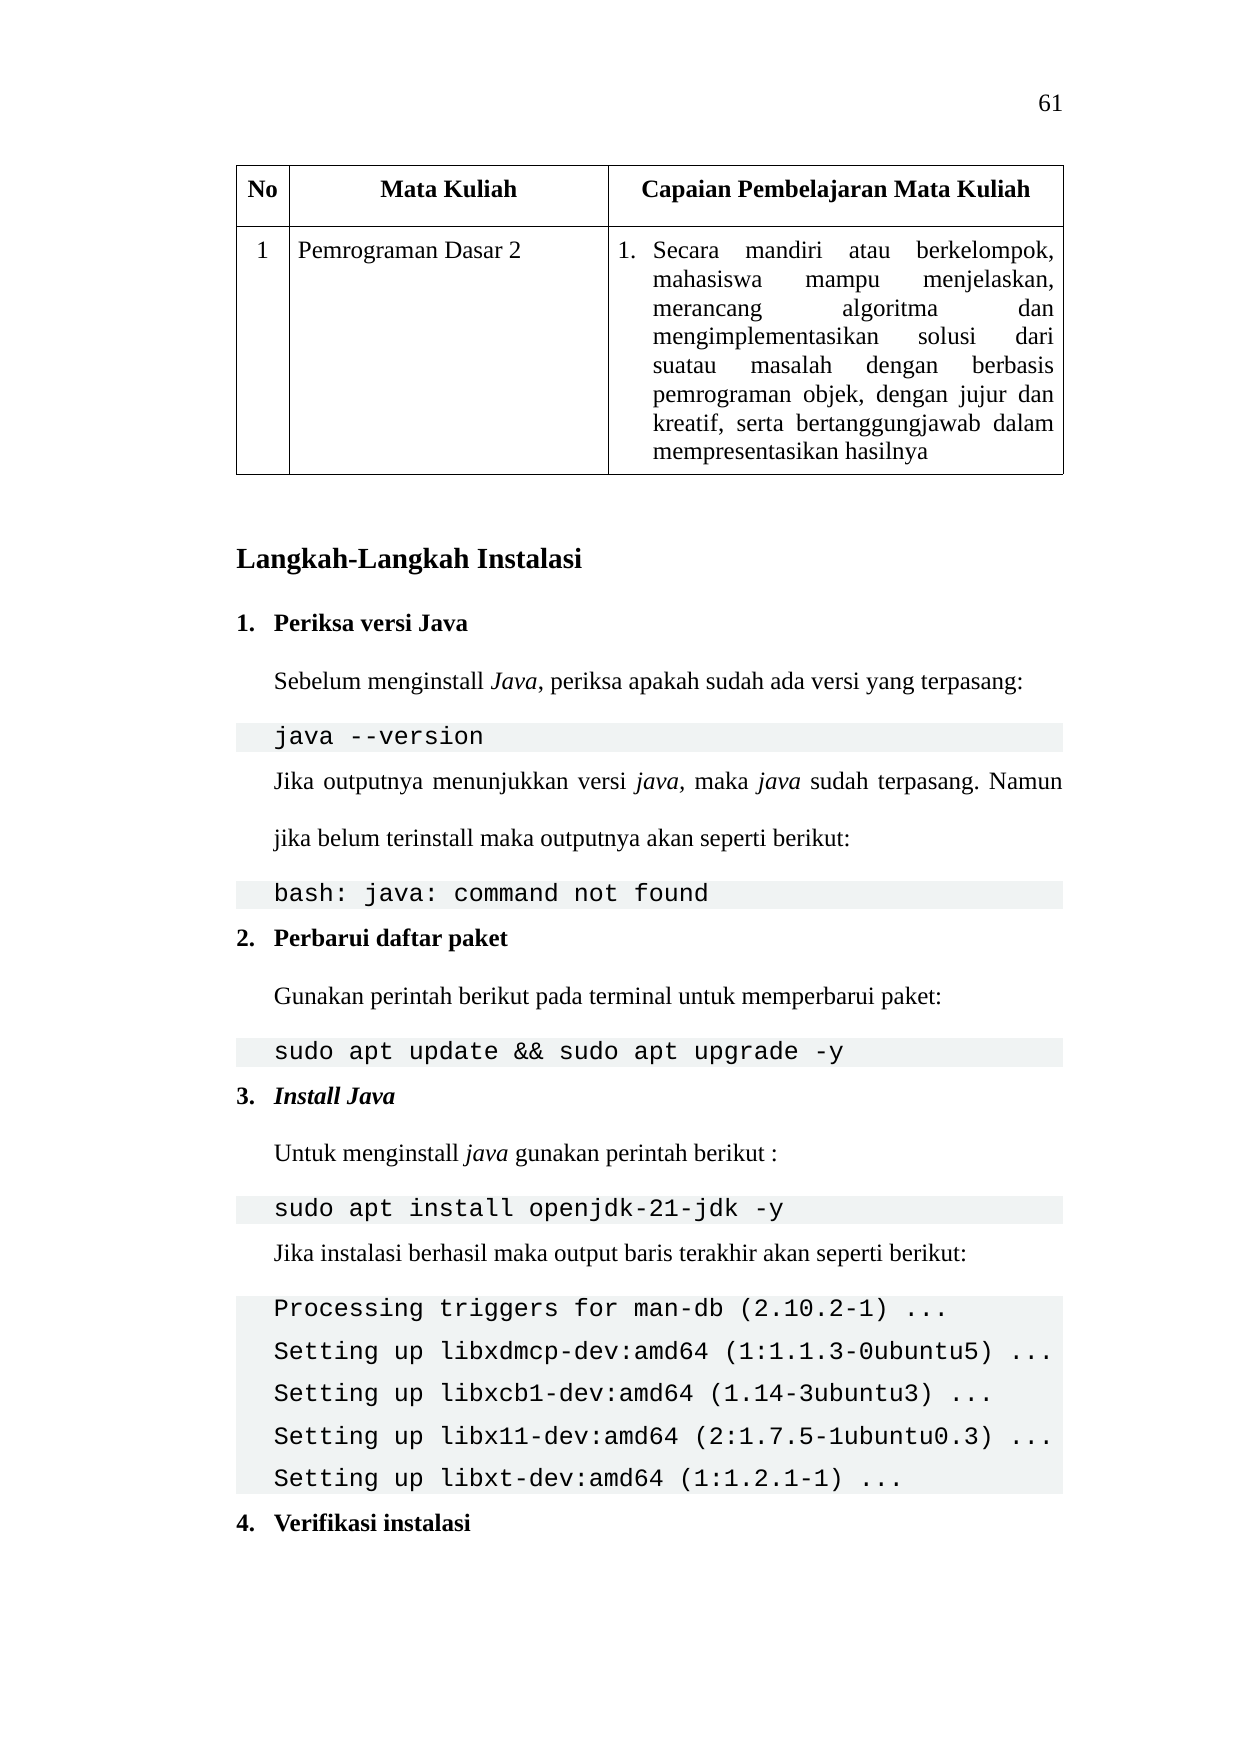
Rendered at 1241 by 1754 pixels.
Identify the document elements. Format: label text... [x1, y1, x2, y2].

list Jika outputnya menunjukkan versi java, maka java sudah terpasang. Namun jika belum terinstall maka outputnya akan seperti berikut: [236, 766, 1063, 852]
list Periksa versi Java [236, 608, 1063, 637]
list Setting up libxdmcp-dev:amd64 (1:1.1.3-0ubuntu5) ... [236, 1338, 1063, 1367]
list Sebelum menginstall Java, periksa apakah sudah ada versi yang terpasang: [236, 666, 1063, 694]
list Setting up libxt-dev:amd64 (1:1.2.1-1) ... [236, 1466, 1063, 1494]
table_header Capaian Pembelajaran Mata Kuliah [609, 166, 1063, 226]
table_cell 1 [237, 227, 289, 474]
list Processing triggers for man-db (2.10.2-1) ... [236, 1296, 1063, 1324]
list Setting up libxcb1-dev:amd64 (1.14-3ubuntu3) ... [236, 1381, 1063, 1409]
list java --version [236, 723, 1063, 752]
table_cell Pemrograman Dasar 2 [290, 227, 608, 474]
list Gunakan perintah berikut pada terminal untuk memperbarui paket: [236, 981, 1063, 1009]
list Untuk menginstall java gunakan perintah berikut : [236, 1138, 1063, 1167]
list Install Java [236, 1081, 1063, 1109]
table_cell Secara mandiri atau berkelompok, mahasiswa mampu menjelaskan, merancang algoritma dan mengimplementasikan solusi dari suatau masalah dengan berbasis pemrograman objek, dengan jujur dan kreatif, serta bertanggungjawab dalam mempresentasikan hasilnya [609, 227, 1063, 474]
table_header No [237, 166, 289, 226]
table_header Mata Kuliah [290, 166, 608, 226]
text Langkah-Langkah Instalasi [236, 541, 1063, 575]
list Setting up libx11-dev:amd64 (2:1.7.5-1ubuntu0.3) ... [236, 1423, 1063, 1452]
list Verifikasi instalasi [236, 1508, 1063, 1537]
list Jika instalasi berhasil maka output baris terakhir akan seperti berikut: [236, 1238, 1063, 1267]
list Perbarui daftar paket [236, 923, 1063, 952]
list bash: java: command not found [236, 881, 1063, 909]
list sudo apt install openjdk-21-jdk -y [236, 1196, 1063, 1224]
list sudo apt update && sudo apt upgrade -y [236, 1038, 1063, 1067]
